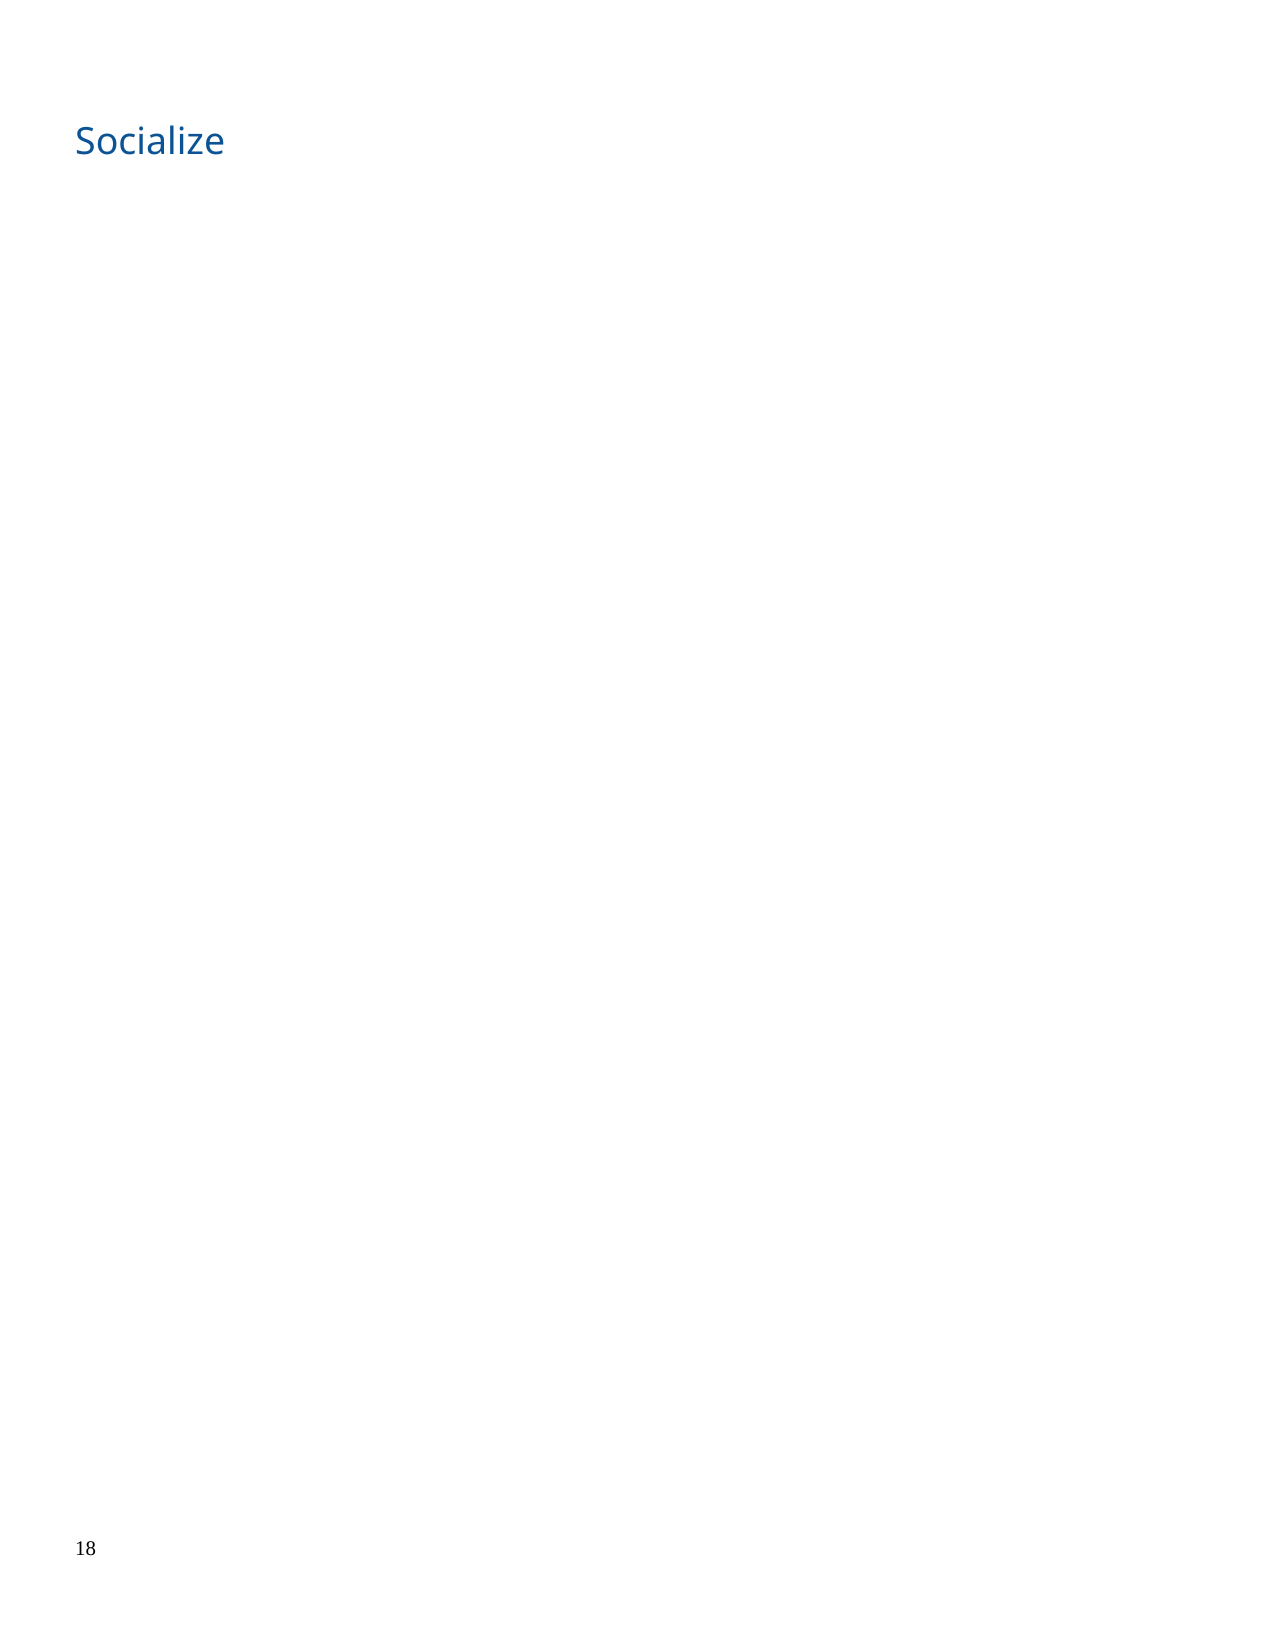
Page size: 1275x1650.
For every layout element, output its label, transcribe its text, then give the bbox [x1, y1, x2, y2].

subtitle Socialize [75, 114, 622, 165]
